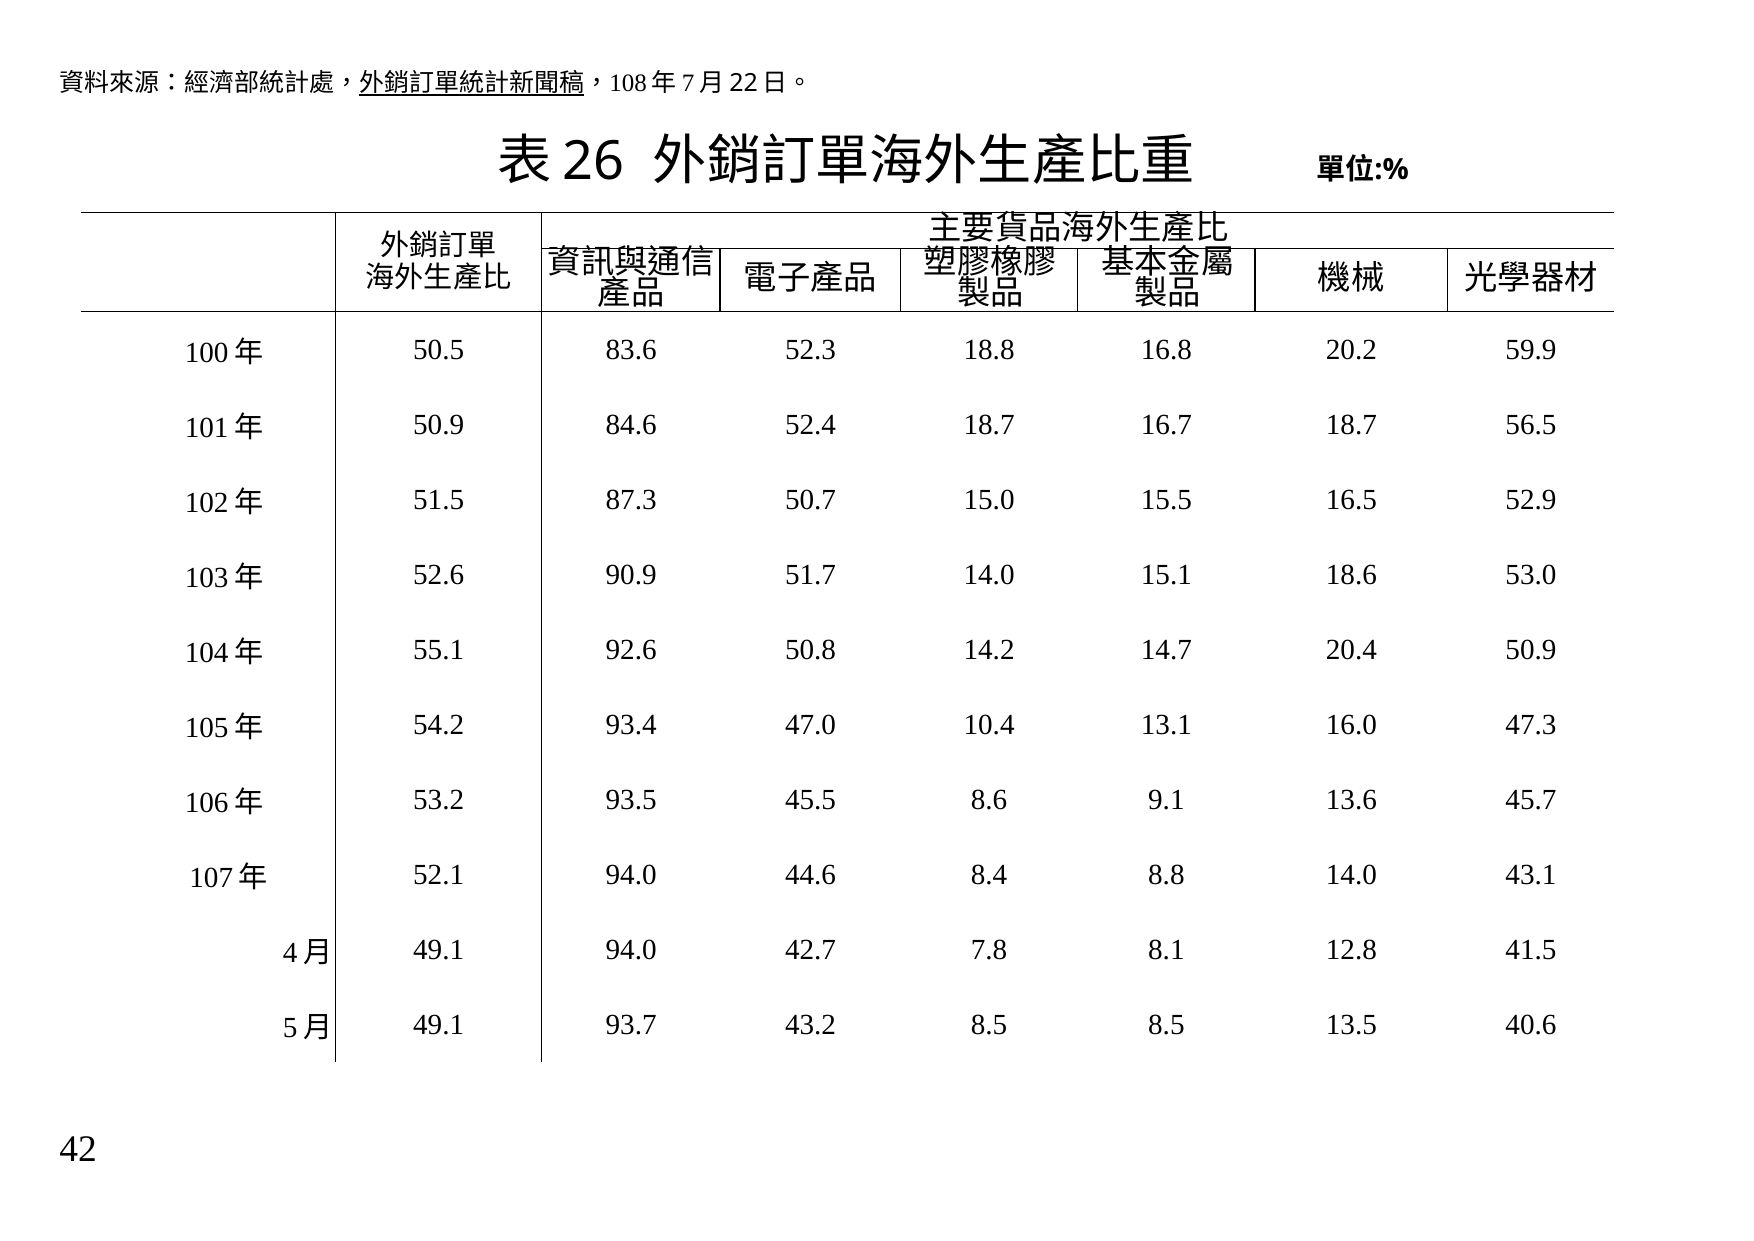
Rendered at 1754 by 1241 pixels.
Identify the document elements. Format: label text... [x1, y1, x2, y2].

table_cell 13.6 [1255, 762, 1447, 837]
table_cell 49.1 [336, 987, 541, 1062]
table_cell 92.6 [542, 612, 720, 687]
table_cell 16.0 [1255, 687, 1447, 762]
table_cell 101年 [81, 387, 335, 462]
table_cell 93.7 [542, 987, 720, 1062]
table_cell 13.1 [1077, 687, 1255, 762]
table_cell 107年 [81, 837, 335, 912]
table_cell 15.5 [1077, 462, 1255, 537]
table_cell 18.8 [900, 312, 1077, 387]
table_cell 52.9 [1447, 462, 1614, 537]
table_cell 49.1 [336, 912, 541, 987]
table_cell 9.1 [1077, 762, 1255, 837]
text 資料來源：經濟部統計處，外銷訂單統計新聞稿，108年7月22日。 [59, 62, 1636, 99]
table_cell 14.2 [900, 612, 1077, 687]
table_cell 50.7 [720, 462, 900, 537]
table_cell 105年 [81, 687, 335, 762]
table_cell 45.5 [720, 762, 900, 837]
table_cell 16.7 [1077, 387, 1255, 462]
table_cell 14.0 [900, 537, 1077, 612]
table_cell 50.8 [720, 612, 900, 687]
table_cell 87.3 [542, 462, 720, 537]
table_cell 94.0 [542, 837, 720, 912]
table_cell 41.5 [1447, 912, 1614, 987]
table_cell 8.6 [900, 762, 1077, 837]
table_cell 104年 [81, 612, 335, 687]
table_header 外銷訂單 海外生產比 [336, 213, 541, 311]
table_cell 4月 [81, 912, 335, 987]
table_cell 基本金屬 製品 [1078, 249, 1254, 311]
table_cell 13.5 [1255, 987, 1447, 1062]
table_cell 15.1 [1077, 537, 1255, 612]
table_cell 20.4 [1255, 612, 1447, 687]
table_cell 47.3 [1447, 687, 1614, 762]
table_cell 18.7 [1255, 387, 1447, 462]
table_cell 8.5 [1077, 987, 1255, 1062]
table_cell 56.5 [1447, 387, 1614, 462]
table_cell 53.2 [336, 762, 541, 837]
table_cell 106年 [81, 762, 335, 837]
table_cell 機械 [1256, 249, 1447, 311]
table_cell 93.5 [542, 762, 720, 837]
table_cell 52.4 [720, 387, 900, 462]
table_cell 20.2 [1255, 312, 1447, 387]
table_cell 102年 [81, 462, 335, 537]
table_cell 42.7 [720, 912, 900, 987]
table_cell 18.6 [1255, 537, 1447, 612]
table_cell 14.7 [1077, 612, 1255, 687]
table_cell 5月 [81, 987, 335, 1062]
table_cell 47.0 [720, 687, 900, 762]
table_cell 50.9 [336, 387, 541, 462]
table_cell 45.7 [1447, 762, 1614, 837]
table_cell 90.9 [542, 537, 720, 612]
table_cell 14.0 [1255, 837, 1447, 912]
table_cell 52.6 [336, 537, 541, 612]
table_cell 83.6 [542, 312, 720, 387]
table_header [81, 213, 335, 311]
table_header 主要貨品海外生產比 [542, 213, 1614, 247]
table_cell 塑膠橡膠 製品 [901, 249, 1077, 311]
table_cell 55.1 [336, 612, 541, 687]
table_cell 16.8 [1077, 312, 1255, 387]
table_cell 43.2 [720, 987, 900, 1062]
table_cell 18.7 [900, 387, 1077, 462]
table_cell 8.8 [1077, 837, 1255, 912]
table_cell 44.6 [720, 837, 900, 912]
table_cell 51.5 [336, 462, 541, 537]
table_cell 16.5 [1255, 462, 1447, 537]
table_cell 103年 [81, 537, 335, 612]
table_cell 資訊與通信產品 [542, 249, 719, 311]
table_cell 8.1 [1077, 912, 1255, 987]
table_cell 40.6 [1447, 987, 1614, 1062]
subtitle 表26 外銷訂單海外生產比重 單位:% [59, 99, 1636, 212]
table_cell 84.6 [542, 387, 720, 462]
table_cell 50.5 [336, 312, 541, 387]
table_cell 52.3 [720, 312, 900, 387]
table_cell 51.7 [720, 537, 900, 612]
table_cell 59.9 [1447, 312, 1614, 387]
table_cell 7.8 [900, 912, 1077, 987]
table_cell 8.5 [900, 987, 1077, 1062]
table_cell 50.9 [1447, 612, 1614, 687]
table_cell 電子產品 [721, 249, 900, 311]
table_cell 54.2 [336, 687, 541, 762]
table_cell 52.1 [336, 837, 541, 912]
table_cell 8.4 [900, 837, 1077, 912]
table_cell 100年 [81, 312, 335, 387]
table_cell 94.0 [542, 912, 720, 987]
table_cell 15.0 [900, 462, 1077, 537]
table_cell 10.4 [900, 687, 1077, 762]
table_cell 93.4 [542, 687, 720, 762]
table_cell 53.0 [1447, 537, 1614, 612]
table_cell 光學器材 [1448, 249, 1614, 311]
table_cell 43.1 [1447, 837, 1614, 912]
table_cell 12.8 [1255, 912, 1447, 987]
